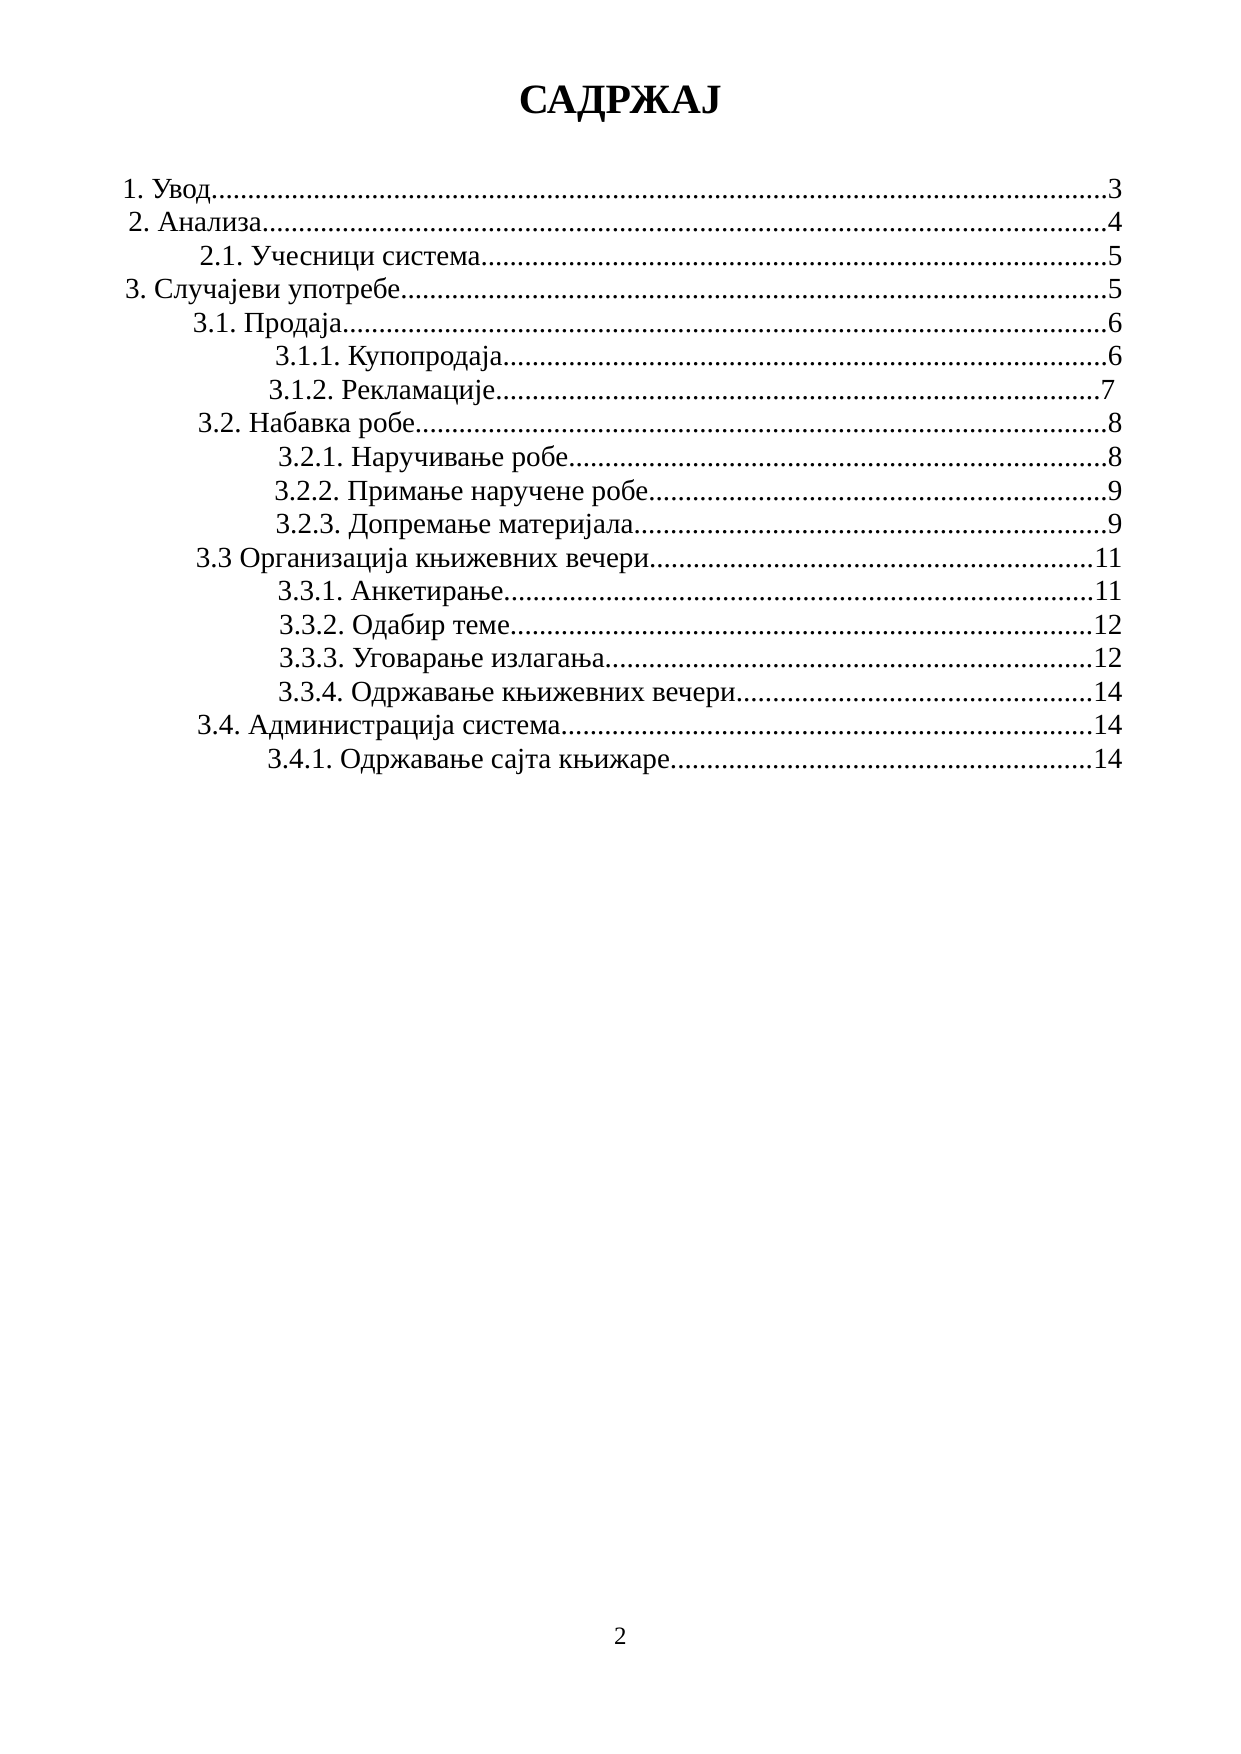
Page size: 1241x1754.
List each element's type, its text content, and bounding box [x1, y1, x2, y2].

text 3.1.1. Купопродаја...................................................................................6 [118, 338, 1122, 372]
text 3.3.2. Одабир теме................................................................................12 [118, 607, 1122, 640]
text 3.2. Набавка робе...............................................................................................8 [118, 406, 1122, 439]
text 2.1. Учесници система......................................................................................5 [118, 238, 1122, 271]
text 3.1. Продаја.........................................................................................................6 [118, 305, 1122, 338]
text 3.1.2. Рекламације...................................................................................7 [118, 372, 1122, 406]
text 3.4. Администрација система.........................................................................14 [118, 707, 1122, 741]
text 3.2.2. Примање наручене робе...............................................................9 [118, 473, 1122, 506]
text 3.2.1. Наручивање робе..........................................................................8 [118, 439, 1122, 473]
text 3. Случајеви употребе.................................................................................................5 [118, 271, 1122, 305]
text САДРЖАЈ [118, 75, 1122, 123]
text 3.3.1. Анкетирање.................................................................................11 [118, 573, 1122, 607]
text 3.3.4. Одржавање књижевних вечери.................................................14 [118, 674, 1122, 707]
text 1. Увод...........................................................................................................................3 [118, 171, 1122, 204]
text 2. Анализа....................................................................................................................4 [118, 204, 1122, 238]
text 3.3.3. Уговарање излагања...................................................................12 [118, 640, 1122, 674]
text 3.4.1. Одржавање сајта књижаре..........................................................14 [118, 741, 1122, 774]
text 3.3 Организација књижевних вечери.............................................................11 [118, 540, 1122, 573]
text 3.2.3. Допремање материјала.................................................................9 [118, 506, 1122, 540]
